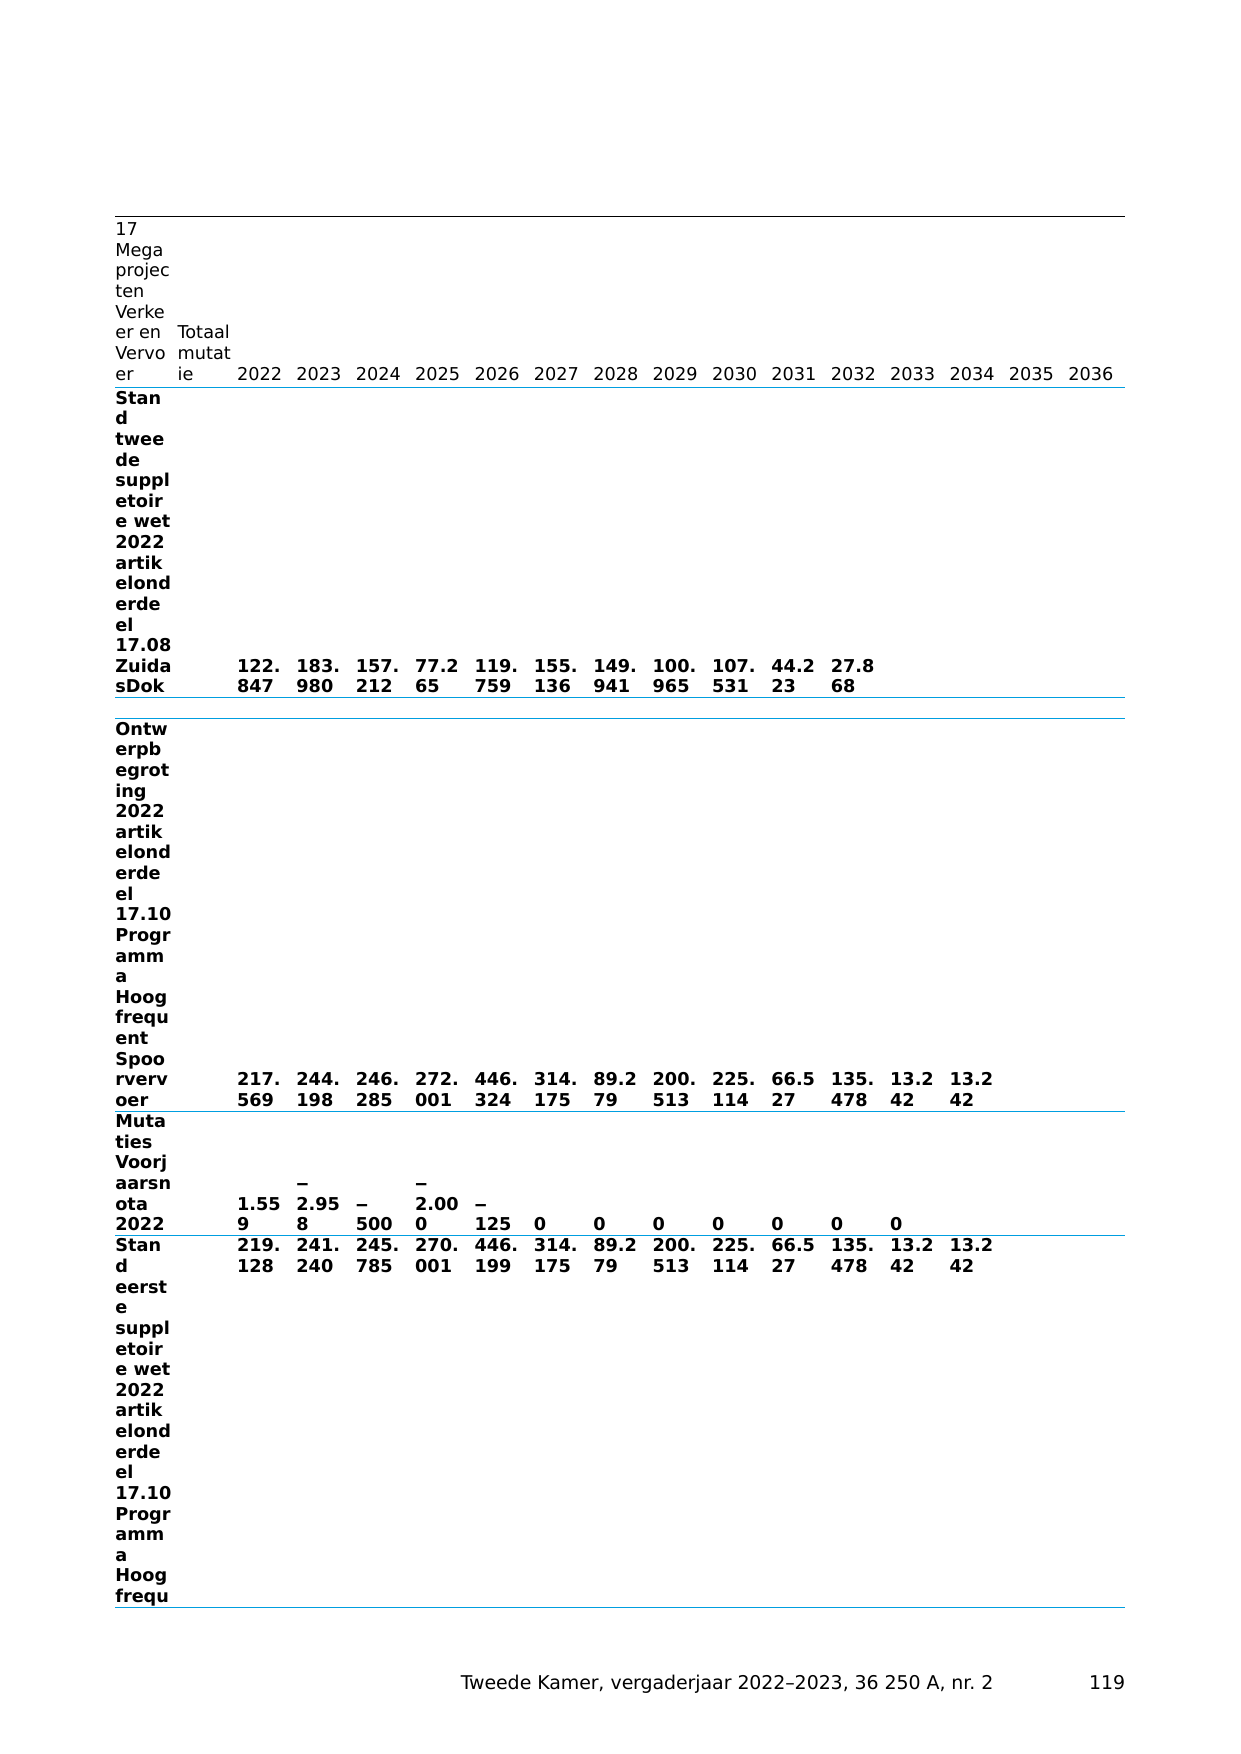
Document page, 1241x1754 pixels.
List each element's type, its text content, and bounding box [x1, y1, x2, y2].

table_cell [1065, 388, 1125, 697]
table_cell 200.513 [650, 719, 709, 1111]
table_cell [946, 1112, 1006, 1235]
table_cell 0 [828, 1112, 887, 1235]
table_cell 314.175 [531, 1236, 590, 1607]
table_cell Mutaties Voorjaarsnota 2022 [115, 1112, 174, 1235]
table_cell [531, 698, 590, 718]
table_cell 183.980 [293, 388, 353, 697]
table_cell [887, 388, 946, 697]
table_cell [175, 719, 234, 1111]
table_cell [353, 698, 412, 718]
table_cell [1006, 698, 1065, 718]
table_cell 0 [887, 1112, 946, 1235]
table_cell 270.001 [412, 1236, 471, 1607]
table_cell 272.001 [412, 719, 471, 1111]
table_cell 13.242 [887, 719, 946, 1111]
table_cell 100.965 [650, 388, 709, 697]
table_cell 0 [709, 1112, 768, 1235]
table_cell Stand eerste suppletoire wet 2022 artikelonderdeel 17.10 Programma Hoogfrequ [115, 1236, 174, 1607]
table_cell [590, 698, 649, 718]
table_cell Stand tweede suppletoire wet 2022 artikelonderdeel 17.08 ZuidasDok [115, 388, 174, 697]
table_cell 0 [768, 1112, 828, 1235]
table_cell [768, 698, 828, 718]
table_cell [1065, 1112, 1125, 1235]
table_cell [293, 698, 353, 718]
table_cell 107.531 [709, 388, 768, 697]
table_cell 135.478 [828, 719, 887, 1111]
table_cell 13.242 [946, 719, 1006, 1111]
table_cell 44.223 [768, 388, 828, 697]
table_cell 219.128 [234, 1236, 293, 1607]
table_cell ‒ 500 [353, 1112, 412, 1235]
table_cell 2034 [946, 217, 1006, 387]
table_cell 66.527 [768, 719, 828, 1111]
table_cell [887, 698, 946, 718]
table_cell 157.212 [353, 388, 412, 697]
table_cell 241.240 [293, 1236, 353, 1607]
table_cell 225.114 [709, 1236, 768, 1607]
table_cell 2035 [1006, 217, 1065, 387]
table_cell 119.759 [471, 388, 531, 697]
table_cell 2032 [828, 217, 887, 387]
table_cell 89.279 [590, 1236, 649, 1607]
table_cell [650, 698, 709, 718]
table_cell 2029 [650, 217, 709, 387]
table_cell [1065, 1236, 1125, 1607]
table_cell 17 Megaprojecten Verkeer en Vervoer [115, 217, 174, 387]
table_cell 2036 [1065, 217, 1125, 387]
table_cell [234, 698, 293, 718]
table_cell 1.559 [234, 1112, 293, 1235]
table_cell [1065, 719, 1125, 1111]
table_cell 27.868 [828, 388, 887, 697]
table_cell 77.265 [412, 388, 471, 697]
table_cell 0 [590, 1112, 649, 1235]
table_cell [175, 1112, 234, 1235]
table_cell [1006, 1236, 1065, 1607]
table_cell 2023 [293, 217, 353, 387]
table_cell [175, 1236, 234, 1607]
table_cell Ontwerpbegroting 2022 artikelonderdeel 17.10 Programma Hoogfrequent Spoorvervoer [115, 719, 174, 1111]
table_cell 155.136 [531, 388, 590, 697]
table_cell 2025 [412, 217, 471, 387]
table_cell 446.199 [471, 1236, 531, 1607]
table_cell [471, 698, 531, 718]
table_cell 245.785 [353, 1236, 412, 1607]
table_cell 2030 [709, 217, 768, 387]
table_cell [1006, 1112, 1065, 1235]
table_cell 13.242 [887, 1236, 946, 1607]
table_cell 2026 [471, 217, 531, 387]
table_cell Totaal mutatie [175, 217, 234, 387]
table_cell 0 [650, 1112, 709, 1235]
table_cell 66.527 [768, 1236, 828, 1607]
table_cell [946, 698, 1006, 718]
table_cell 0 [531, 1112, 590, 1235]
table_cell [175, 388, 234, 697]
table_cell 446.324 [471, 719, 531, 1111]
table_cell 13.242 [946, 1236, 1006, 1607]
table_cell 314.175 [531, 719, 590, 1111]
table_cell [828, 698, 887, 718]
table_cell 89.279 [590, 719, 649, 1111]
table_cell 2027 [531, 217, 590, 387]
table_cell 2031 [768, 217, 828, 387]
table_cell [412, 698, 471, 718]
table_cell 217.569 [234, 719, 293, 1111]
table_cell [1006, 719, 1065, 1111]
table_cell 225.114 [709, 719, 768, 1111]
table_cell ‒ 125 [471, 1112, 531, 1235]
table_cell [709, 698, 768, 718]
table_cell 149.941 [590, 388, 649, 697]
table_cell 2028 [590, 217, 649, 387]
table_cell [946, 388, 1006, 697]
table_cell [1006, 388, 1065, 697]
table_cell 200.513 [650, 1236, 709, 1607]
table_cell 135.478 [828, 1236, 887, 1607]
table_cell 2022 [234, 217, 293, 387]
table_cell [115, 698, 174, 718]
table_header Tabel 16 Artikel 17 Megaprojecten verkeer en vervoer (bedragen x €1.000) [115, 191, 1125, 216]
table_cell [1065, 698, 1125, 718]
table_cell ‒ 2.000 [412, 1112, 471, 1235]
table_cell 246.285 [353, 719, 412, 1111]
table_cell 244.198 [293, 719, 353, 1111]
table_cell 122.847 [234, 388, 293, 697]
table_cell 2024 [353, 217, 412, 387]
table_cell ‒ 2.958 [293, 1112, 353, 1235]
table_cell [175, 698, 234, 718]
table_cell 2033 [887, 217, 946, 387]
